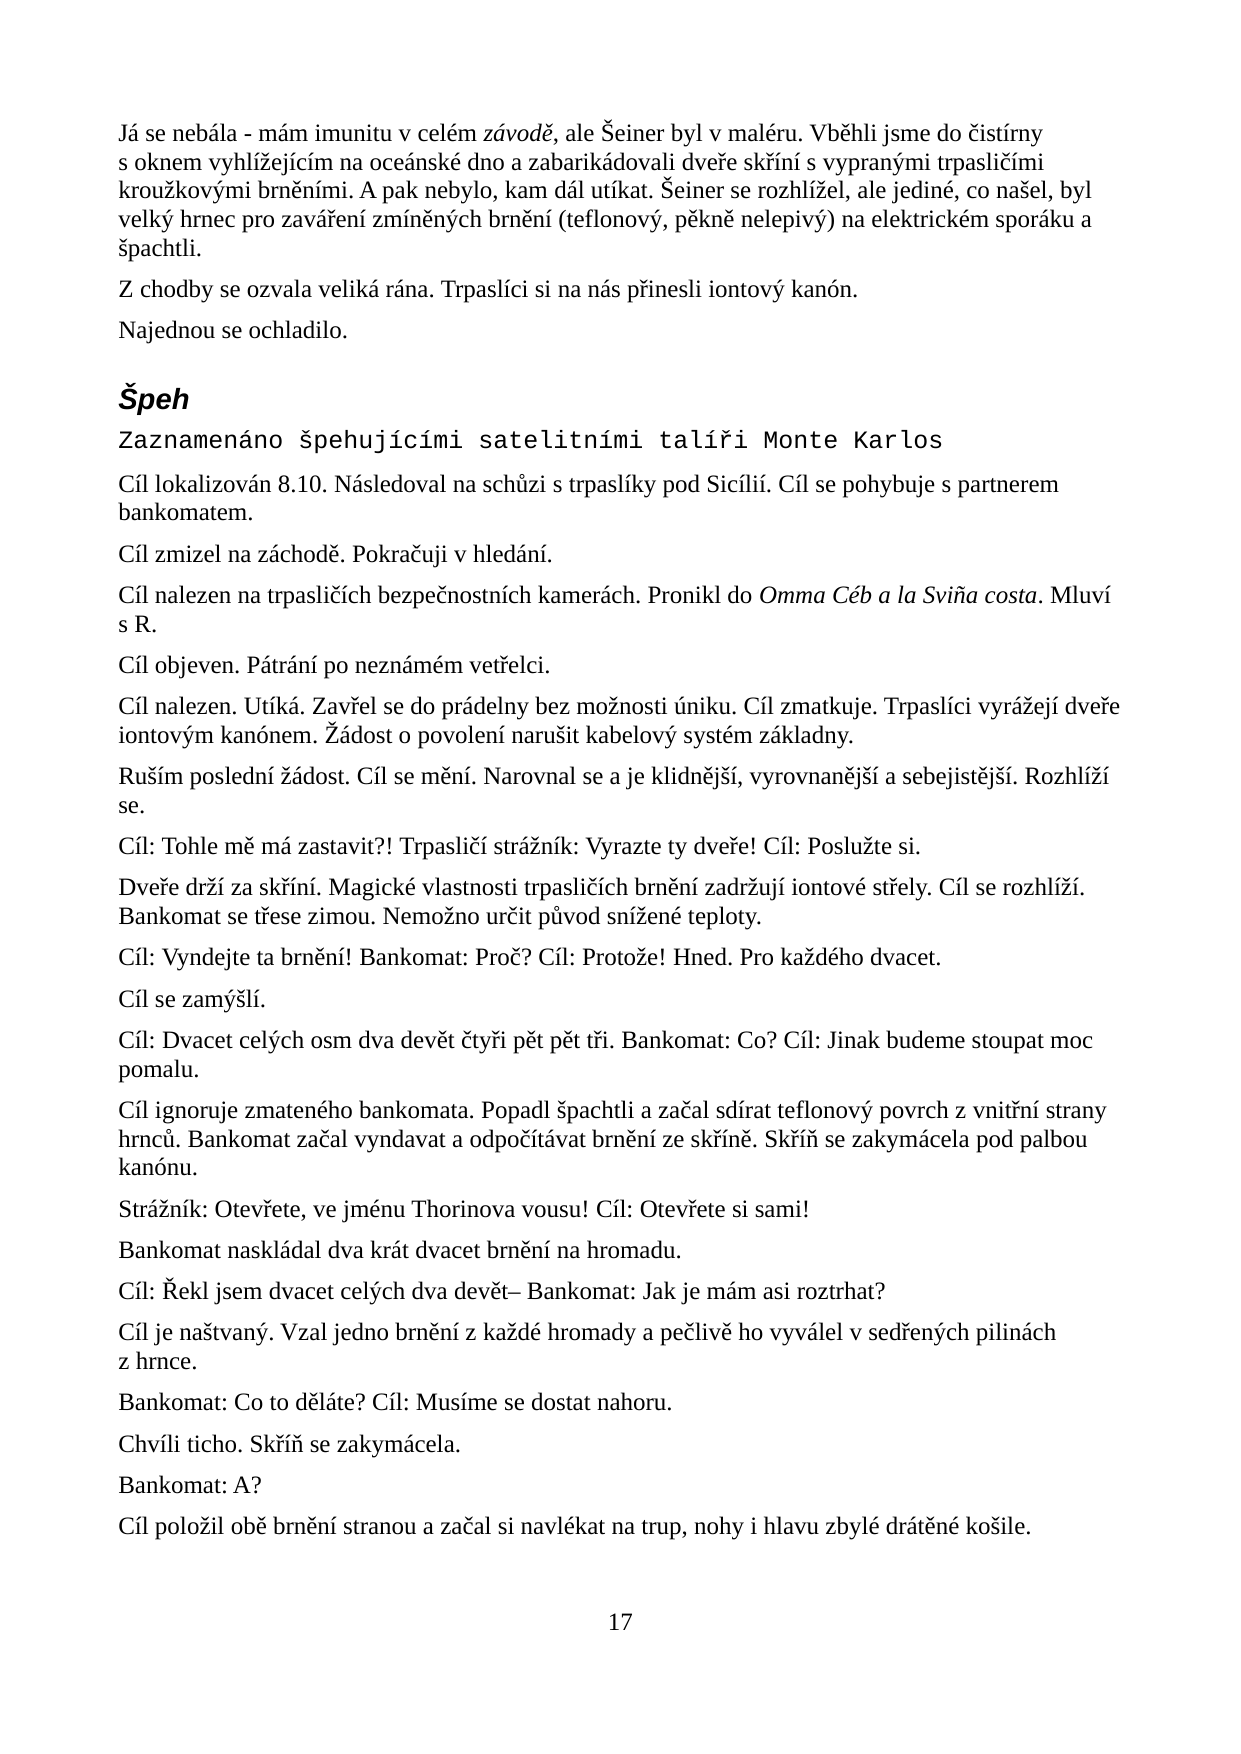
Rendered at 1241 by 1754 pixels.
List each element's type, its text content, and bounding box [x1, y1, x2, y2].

text Cíl je naštvaný. Vzal jedno brnění z každé hromady a pečlivě ho vyválel v sedřených pilinách z hrnce. [118, 1317, 1122, 1375]
text Zaznamenáno špehujícími satelitními talíři Monte Karlos [118, 428, 1122, 456]
text Cíl: Tohle mě má zastavit?! Trpasličí strážník: Vyrazte ty dveře! Cíl: Poslužte si. [118, 831, 1122, 860]
text Bankomat: A? [118, 1470, 1122, 1499]
text Cíl se zamýšlí. [118, 984, 1122, 1012]
text Chvíli ticho. Skříň se zakymácela. [118, 1429, 1122, 1457]
text Dveře drží za skříní. Magické vlastnosti trpasličích brnění zadržují iontové střely. Cíl se rozhlíží. Bankomat se třese zimou. Nemožno určit původ snížené teploty. [118, 872, 1122, 930]
subtitle Špeh [118, 382, 1122, 415]
text Bankomat naskládal dva krát dvacet brnění na hromadu. [118, 1235, 1122, 1264]
text Cíl: Vyndejte ta brnění! Bankomat: Proč? Cíl: Protože! Hned. Pro každého dvacet. [118, 942, 1122, 971]
text Cíl zmizel na záchodě. Pokračuji v hledání. [118, 539, 1122, 567]
text Cíl: Dvacet celých osm dva devět čtyři pět pět tři. Bankomat: Co? Cíl: Jinak budeme stoupat moc pomalu. [118, 1025, 1122, 1082]
text Cíl objeven. Pátrání po neznámém vetřelci. [118, 650, 1122, 679]
text Bankomat: Co to děláte? Cíl: Musíme se dostat nahoru. [118, 1387, 1122, 1416]
text Já se nebála - mám imunitu v celém závodě, ale Šeiner byl v maléru. Vběhli jsme do čistírny s oknem vyhlížejícím na oceánské dno a zabarikádovali dveře skříní s vypranými trpasličími kroužkovými brněními. A pak nebylo, kam dál utíkat. Šeiner se rozhlížel, ale jediné, co našel, byl velký hrnec pro zaváření zmíněných brnění (teflonový, pěkně nelepivý) na elektrickém sporáku a špachtli. [118, 118, 1122, 262]
text Cíl lokalizován 8.10. Následoval na schůzi s trpaslíky pod Sicílií. Cíl se pohybuje s partnerem bankomatem. [118, 469, 1122, 526]
text Cíl položil obě brnění stranou a začal si navlékat na trup, nohy i hlavu zbylé drátěné košile. [118, 1511, 1122, 1540]
text Cíl nalezen. Utíká. Zavřel se do prádelny bez možnosti úniku. Cíl zmatkuje. Trpaslíci vyrážejí dveře iontovým kanónem. Žádost o povolení narušit kabelový systém základny. [118, 691, 1122, 749]
text Cíl nalezen na trpasličích bezpečnostních kamerách. Pronikl do Omma Céb a la Sviña costa. Mluví s R. [118, 580, 1122, 637]
text Najednou se ochladilo. [118, 316, 1122, 344]
text Z chodby se ozvala veliká rána. Trpaslíci si na nás přinesli iontový kanón. [118, 274, 1122, 303]
text Cíl: Řekl jsem dvacet celých dva devět– Bankomat: Jak je mám asi roztrhat? [118, 1276, 1122, 1305]
text Cíl ignoruje zmateného bankomata. Popadl špachtli a začal sdírat teflonový povrch z vnitřní strany hrnců. Bankomat začal vyndavat a odpočítávat brnění ze skříně. Skříň se zakymácela pod palbou kanónu. [118, 1095, 1122, 1181]
text Strážník: Otevřete, ve jménu Thorinova vousu! Cíl: Otevřete si sami! [118, 1194, 1122, 1222]
text Ruším poslední žádost. Cíl se mění. Narovnal se a je klidnější, vyrovnanější a sebejistější. Rozhlíží se. [118, 761, 1122, 819]
